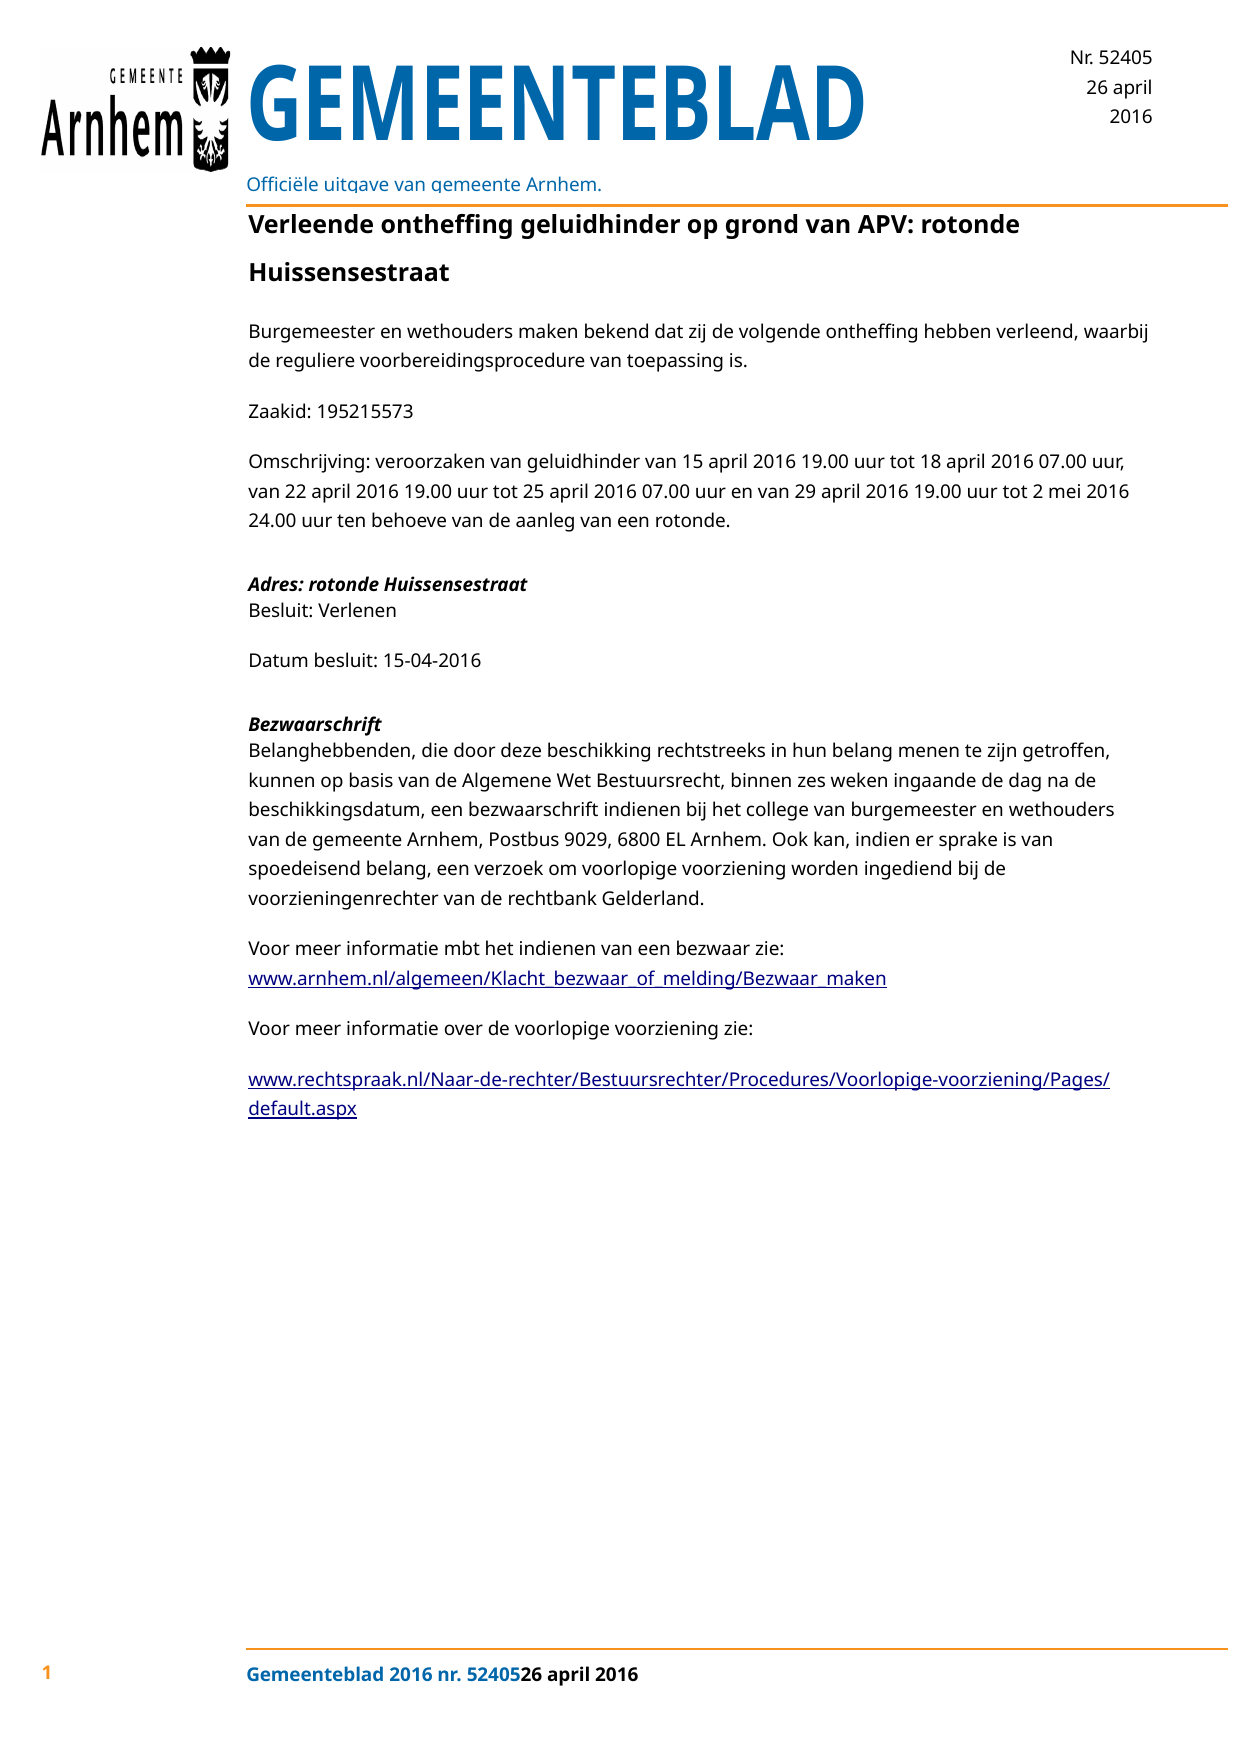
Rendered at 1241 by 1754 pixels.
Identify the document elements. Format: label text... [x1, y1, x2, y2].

text Datum besluit: 15-04-2016 [248, 648, 1152, 673]
text Besluit: Verlenen [248, 597, 1152, 623]
text Bezwaarschrift [248, 712, 1152, 737]
picture [41, 47, 231, 172]
text Omschrijving: veroorzaken van geluidhinder van 15 april 2016 19.00 uur tot 18 april 2016 07.00 uur, van 22 april 2016 19.00 uur tot 25 april 2016 07.00 uur en van 29 april 2016 19.00 uur tot 2 mei 2016 24.00 uur ten behoeve van de aanleg van een rotonde. [248, 448, 1152, 533]
text Burgemeester en wethouders maken bekend dat zij de volgende ontheffing hebben verleend, waarbij de reguliere voorbereidingsprocedure van toepassing is. [248, 318, 1152, 373]
text Adres: rotonde Huissensestraat [248, 571, 1152, 597]
text www.rechtspraak.nl/Naar-de-rechter/Bestuursrechter/Procedures/Voorlopige-voorziening/Pages/default.aspx [248, 1066, 1152, 1121]
text Voor meer informatie over de voorlopige voorziening zie: [248, 1016, 1152, 1041]
text Belanghebbenden, die door deze beschikking rechtstreeks in hun belang menen te zijn getroffen, kunnen op basis van de Algemene Wet Bestuursrecht, binnen zes weken ingaande de dag na de beschikkingsdatum, een bezwaarschrift indienen bij het college van burgemeester en wethouders van de gemeente Arnhem, Postbus 9029, 6800 EL Arnhem. Ook kan, indien er sprake is van spoedeisend belang, een verzoek om voorlopige voorziening worden ingediend bij de voorzieningenrechter van de rechtbank Gelderland. [248, 737, 1152, 911]
text Voor meer informatie mbt het indienen van een bezwaar zie: www.arnhem.nl/algemeen/Klacht_bezwaar_of_melding/Bezwaar_maken [248, 936, 1152, 991]
text Verleende ontheffing geluidhinder op grond van APV: rotonde Huissensestraat [248, 207, 1152, 288]
text Zaakid: 195215573 [248, 398, 1152, 424]
